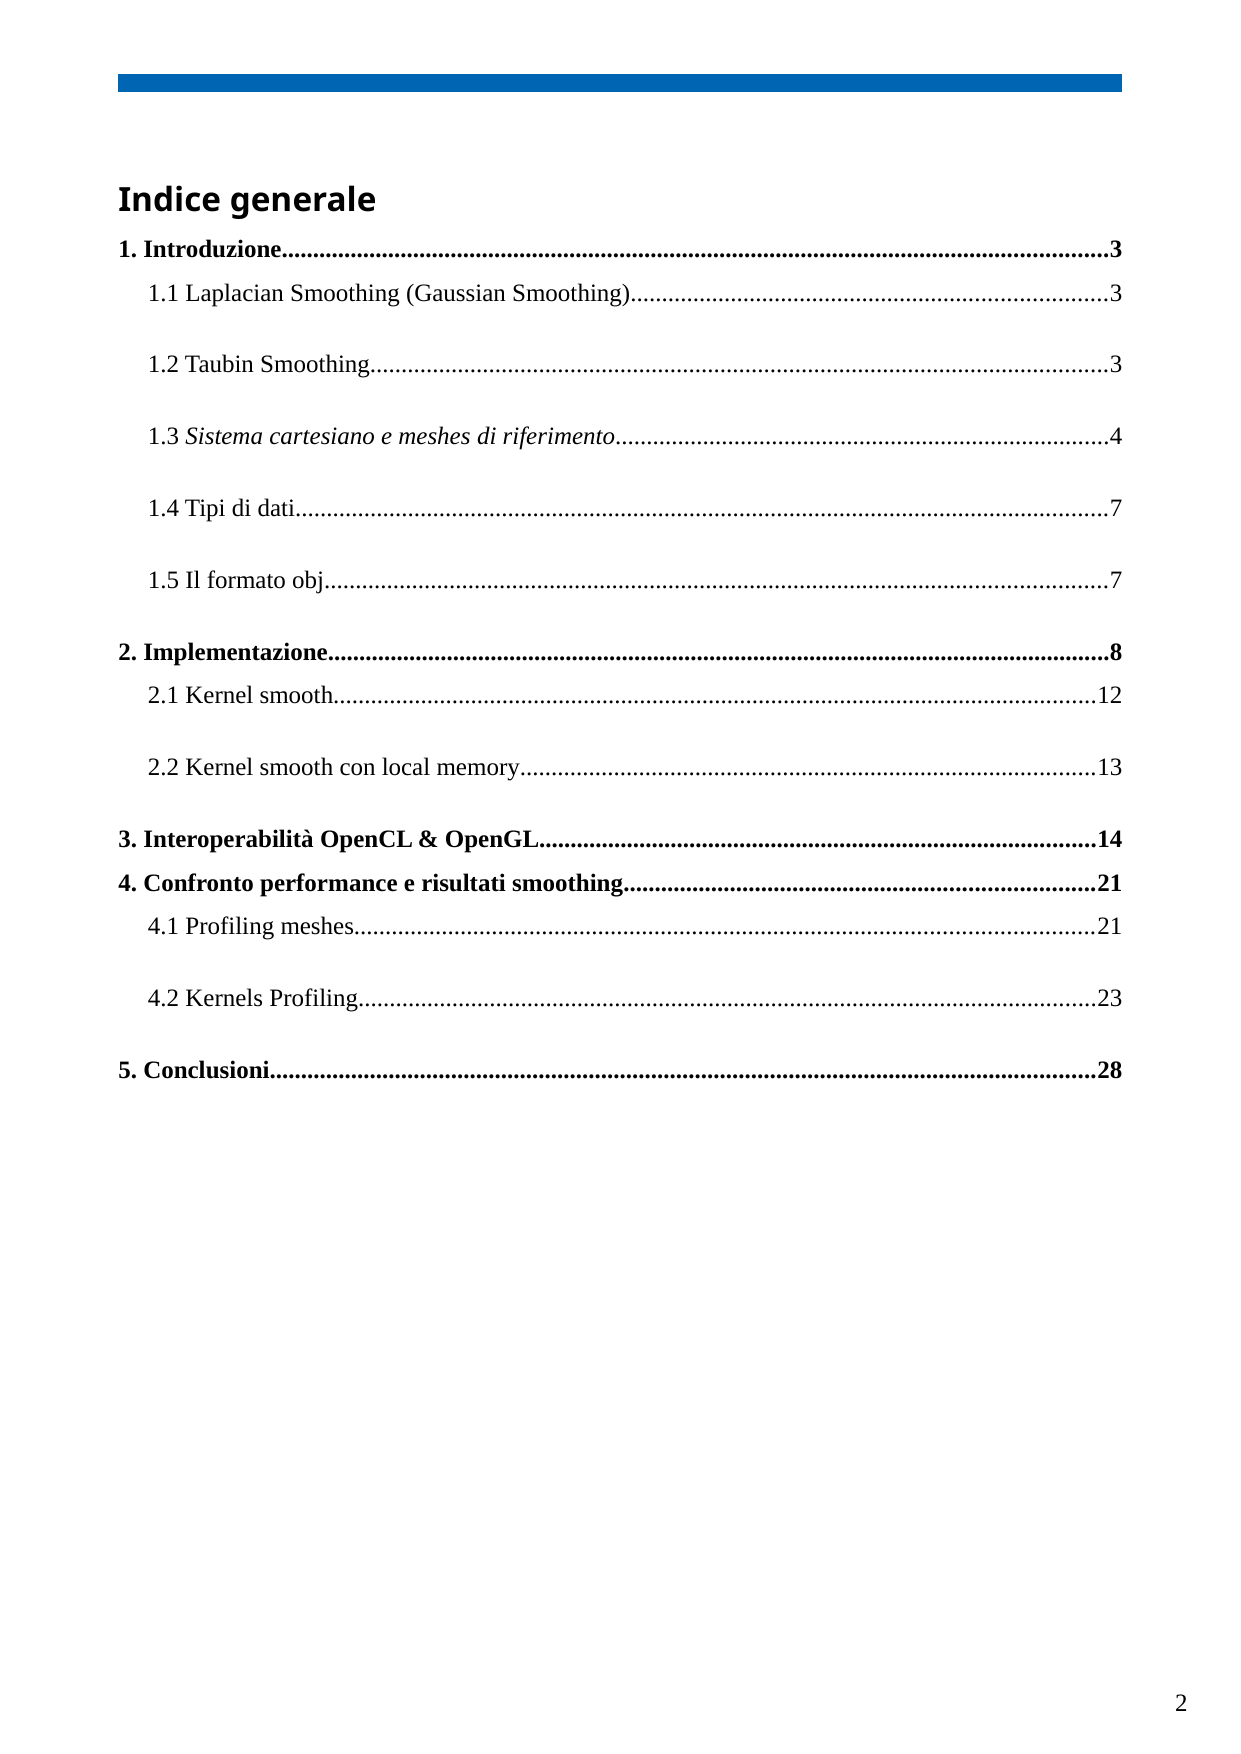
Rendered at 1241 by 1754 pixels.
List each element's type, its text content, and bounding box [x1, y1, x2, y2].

text 3. Interoperabilità OpenCL & OpenGL 14 [118, 824, 1122, 853]
text 1. Introduzione 3 [118, 234, 1122, 263]
subtitle Indice generale [118, 176, 1122, 222]
text 4. Confronto performance e risultati smoothing 21 [118, 868, 1122, 896]
text 4.1 Profiling meshes 21 [148, 911, 1122, 940]
text 4.2 Kernels Profiling 23 [148, 983, 1122, 1012]
text 1.5 Il formato obj 7 [148, 565, 1122, 594]
text 1.2 Taubin Smoothing 3 [148, 349, 1122, 378]
text 5. Conclusioni 28 [118, 1055, 1122, 1083]
text 2.1 Kernel smooth 12 [148, 680, 1122, 709]
text 1.3 Sistema cartesiano e meshes di riferimento 4 [148, 421, 1122, 450]
text 1.4 Tipi di dati 7 [148, 493, 1122, 522]
text 1.1 Laplacian Smoothing (Gaussian Smoothing) 3 [148, 278, 1122, 306]
text 2.2 Kernel smooth con local memory 13 [148, 752, 1122, 781]
text 2. Implementazione 8 [118, 637, 1122, 666]
